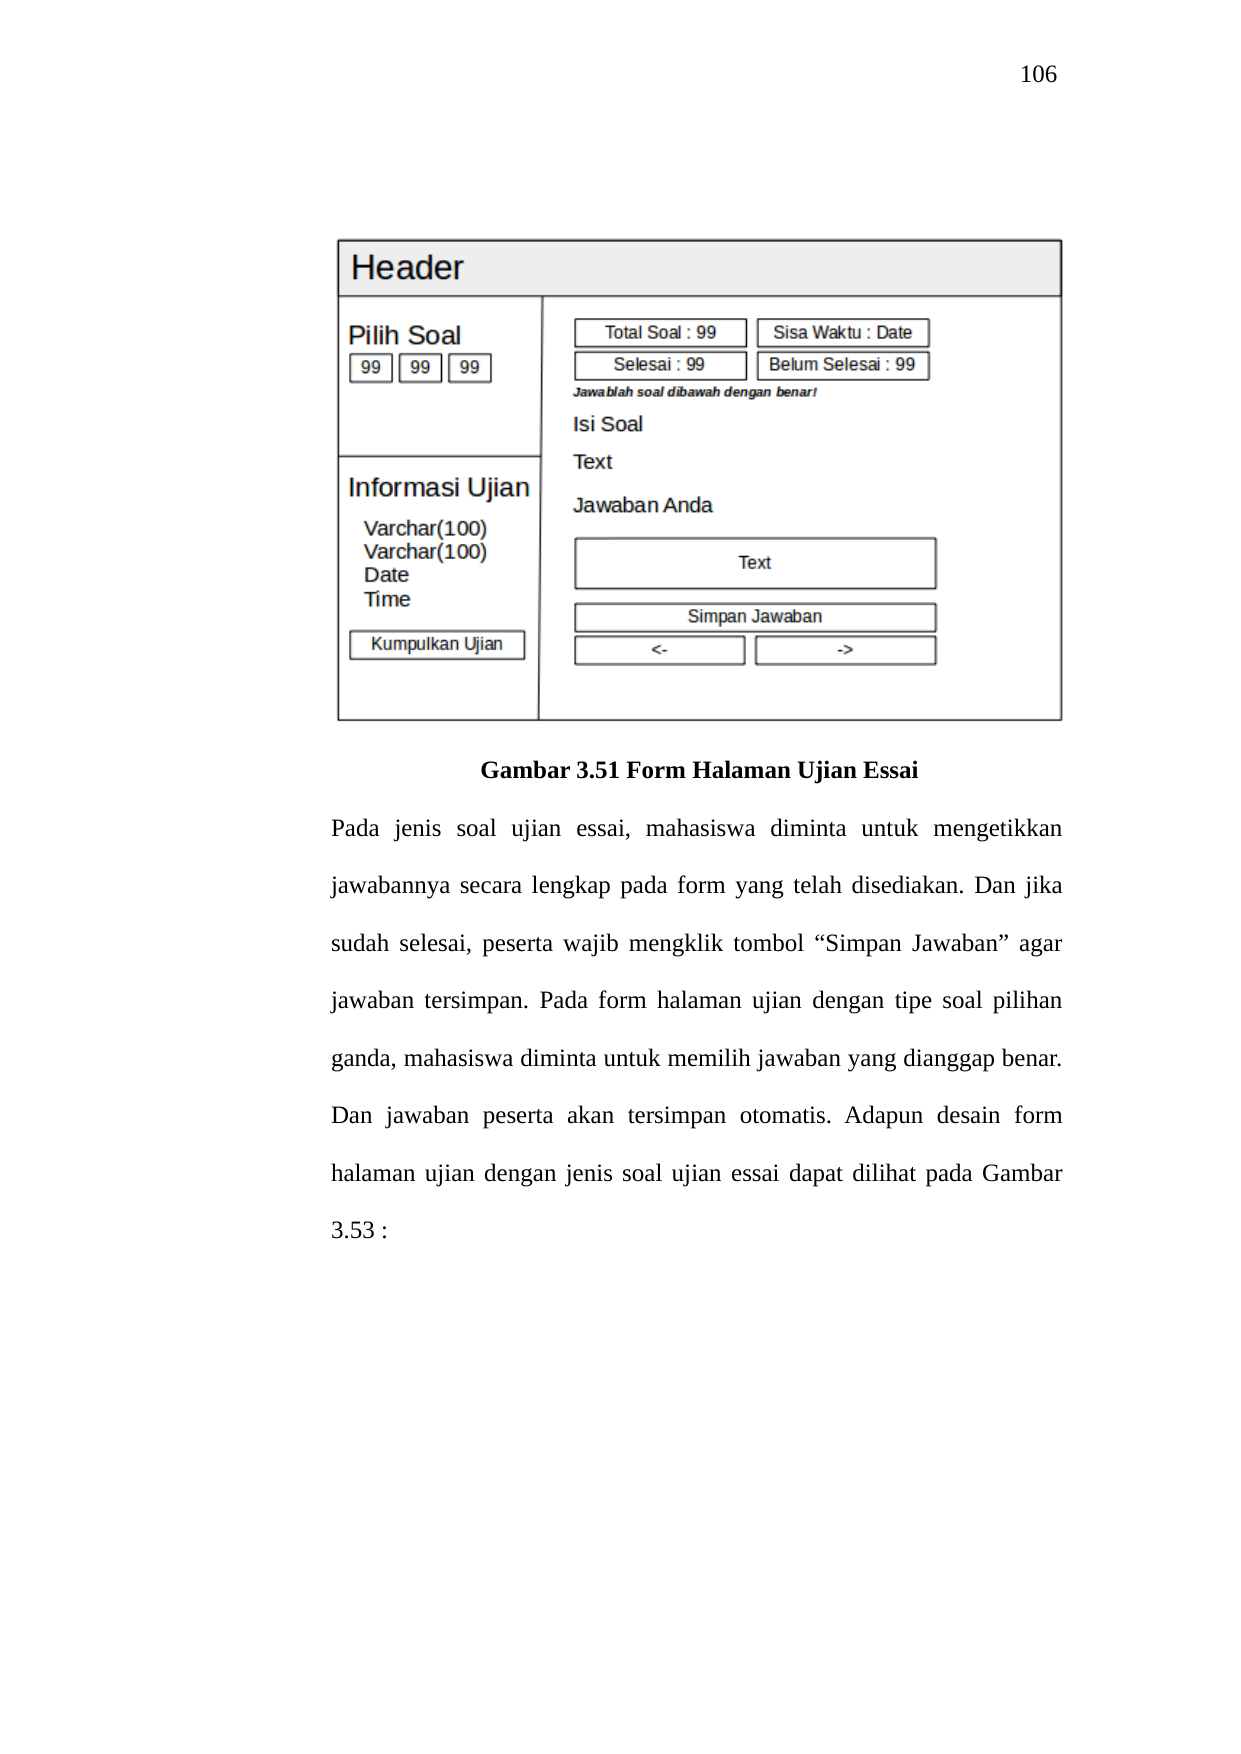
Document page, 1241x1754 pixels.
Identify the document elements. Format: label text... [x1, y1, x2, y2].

picture [335, 236, 1064, 724]
list Gambar 3.51 Form Halaman Ujian Essai [335, 724, 1063, 784]
list Pada jenis soal ujian essai, mahasiswa diminta untuk mengetikkan jawabannya secara lengkap pada form yang telah disediakan. Dan jika sudah selesai, peserta wajib mengklik tombol “Simpan Jawaban” agar jawaban tersimpan. Pada form halaman ujian dengan tipe soal pilihan ganda, mahasiswa diminta untuk memilih jawaban yang dianggap benar. Dan jawaban peserta akan tersimpan otomatis. Adapun desain form halaman ujian dengan jenis soal ujian essai dapat dilihat pada Gambar 3.53 : [295, 236, 1063, 1244]
